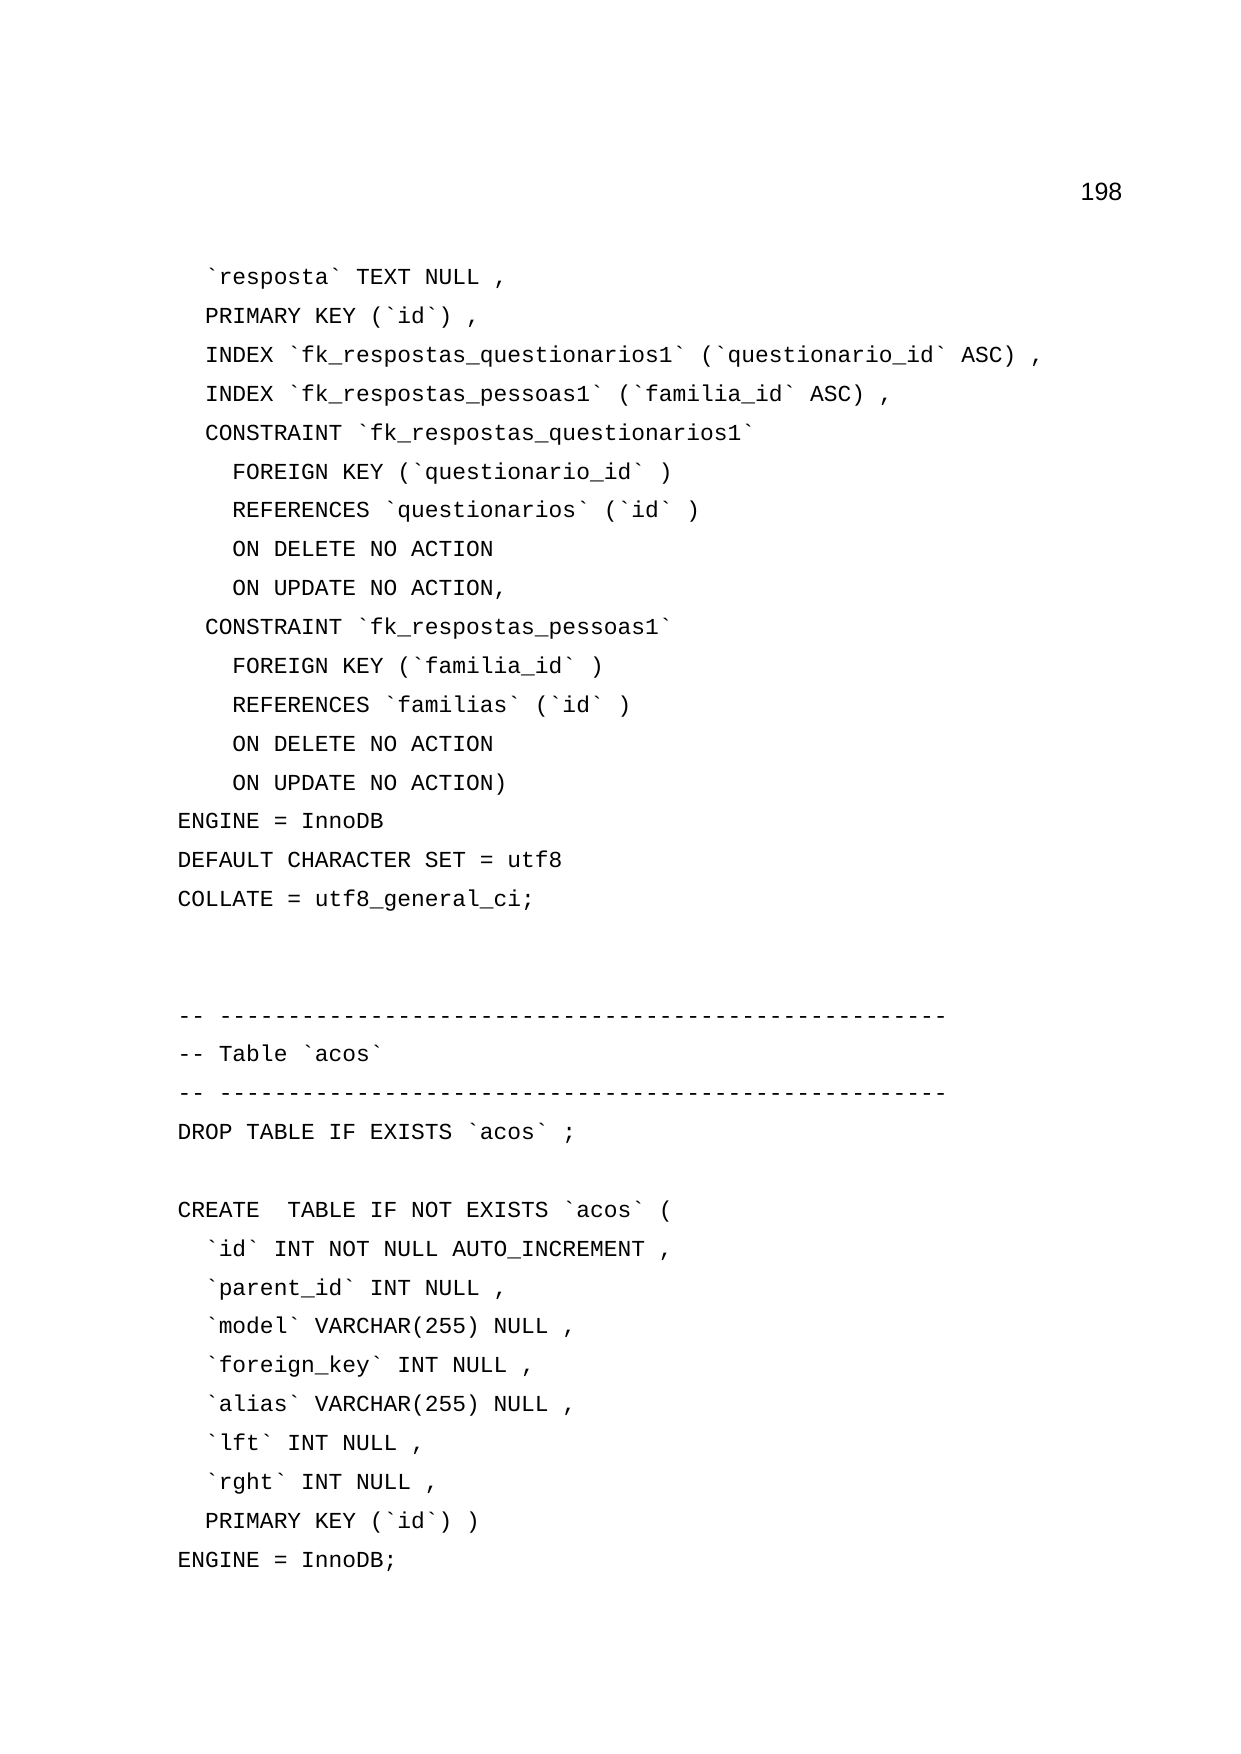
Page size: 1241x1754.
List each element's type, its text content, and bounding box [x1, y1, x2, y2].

text DEFAULT CHARACTER SET = utf8 [177, 848, 1122, 874]
text -- ----------------------------------------------------- [177, 1004, 1122, 1030]
text `parent_id` INT NULL , [177, 1276, 1122, 1302]
text FOREIGN KEY (`questionario_id` ) [177, 460, 1122, 486]
text CREATE TABLE IF NOT EXISTS `acos` ( [177, 1198, 1122, 1224]
text REFERENCES `questionarios` (`id` ) [177, 499, 1122, 525]
text INDEX `fk_respostas_questionarios1` (`questionario_id` ASC) , [177, 343, 1122, 369]
text REFERENCES `familias` (`id` ) [177, 693, 1122, 719]
text ON DELETE NO ACTION [177, 732, 1122, 758]
text `foreign_key` INT NULL , [177, 1354, 1122, 1379]
text `model` VARCHAR(255) NULL , [177, 1315, 1122, 1341]
text INDEX `fk_respostas_pessoas1` (`familia_id` ASC) , [177, 382, 1122, 408]
text `rght` INT NULL , [177, 1470, 1122, 1496]
text CONSTRAINT `fk_respostas_pessoas1` [177, 615, 1122, 641]
text FOREIGN KEY (`familia_id` ) [177, 654, 1122, 680]
text -- ----------------------------------------------------- [177, 1082, 1122, 1108]
text CONSTRAINT `fk_respostas_questionarios1` [177, 421, 1122, 447]
text PRIMARY KEY (`id`) ) [177, 1509, 1122, 1535]
text DROP TABLE IF EXISTS `acos` ; [177, 1121, 1122, 1146]
text `alias` VARCHAR(255) NULL , [177, 1392, 1122, 1418]
text -- Table `acos` [177, 1043, 1122, 1069]
text ON UPDATE NO ACTION) [177, 771, 1122, 797]
text ENGINE = InnoDB [177, 810, 1122, 836]
text ON DELETE NO ACTION [177, 538, 1122, 564]
text `id` INT NOT NULL AUTO_INCREMENT , [177, 1237, 1122, 1263]
text PRIMARY KEY (`id`) , [177, 304, 1122, 331]
text ENGINE = InnoDB; [177, 1548, 1122, 1574]
text ON UPDATE NO ACTION, [177, 577, 1122, 602]
text COLLATE = utf8_general_ci; [177, 887, 1122, 913]
text `lft` INT NULL , [177, 1431, 1122, 1457]
text `resposta` TEXT NULL , [177, 266, 1122, 292]
